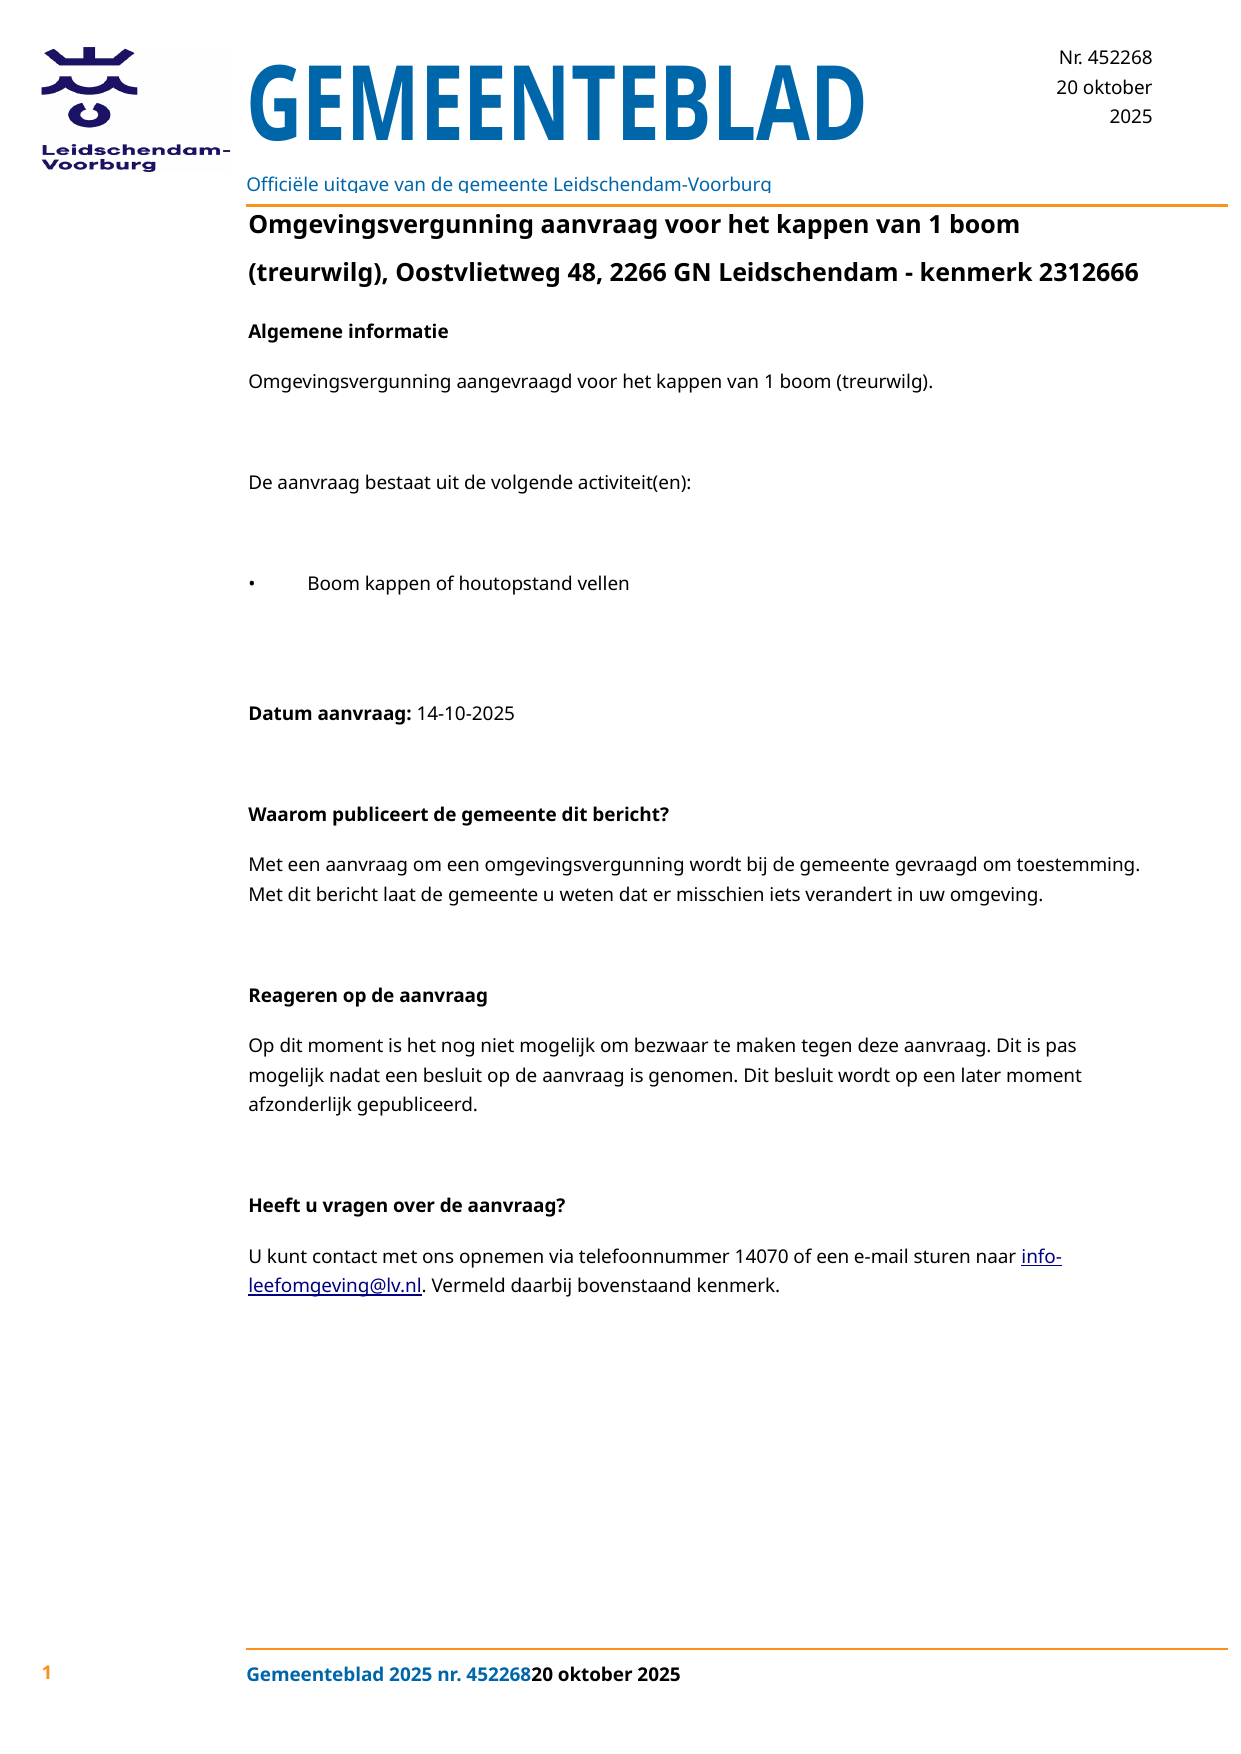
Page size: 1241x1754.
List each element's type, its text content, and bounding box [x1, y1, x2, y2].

text Waarom publiceert de gemeente dit bericht? [248, 801, 1152, 827]
text U kunt contact met ons opnemen via telefoonnummer 14070 of een e-mail sturen naar info-leefomgeving@lv.nl. Vermeld daarbij bovenstaand kenmerk. [248, 1243, 1152, 1298]
text Omgevingsvergunning aanvraag voor het kappen van 1 boom (treurwilg), Oostvlietweg 48, 2266 GN Leidschendam - kenmerk 2312666 [248, 207, 1152, 288]
picture [41, 47, 231, 172]
text Heeft u vragen over de aanvraag? [248, 1192, 1152, 1218]
text Datum aanvraag: 14-10-2025 [248, 700, 1152, 726]
text Met een aanvraag om een omgevingsvergunning wordt bij de gemeente gevraagd om toestemming. Met dit bericht laat de gemeente u weten dat er misschien iets verandert in uw omgeving. [248, 852, 1152, 907]
list Boom kappen of houtopstand vellen [248, 570, 1152, 596]
text Omgevingsvergunning aangevraagd voor het kappen van 1 boom (treurwilg). [248, 368, 1152, 394]
text De aanvraag bestaat uit de volgende activiteit(en): [248, 469, 1152, 495]
text Op dit moment is het nog niet mogelijk om bezwaar te maken tegen deze aanvraag. Dit is pas mogelijk nadat een besluit op de aanvraag is genomen. Dit besluit wordt op een later moment afzonderlijk gepubliceerd. [248, 1032, 1152, 1117]
text Reageren op de aanvraag [248, 982, 1152, 1008]
text Algemene informatie [248, 318, 1152, 344]
